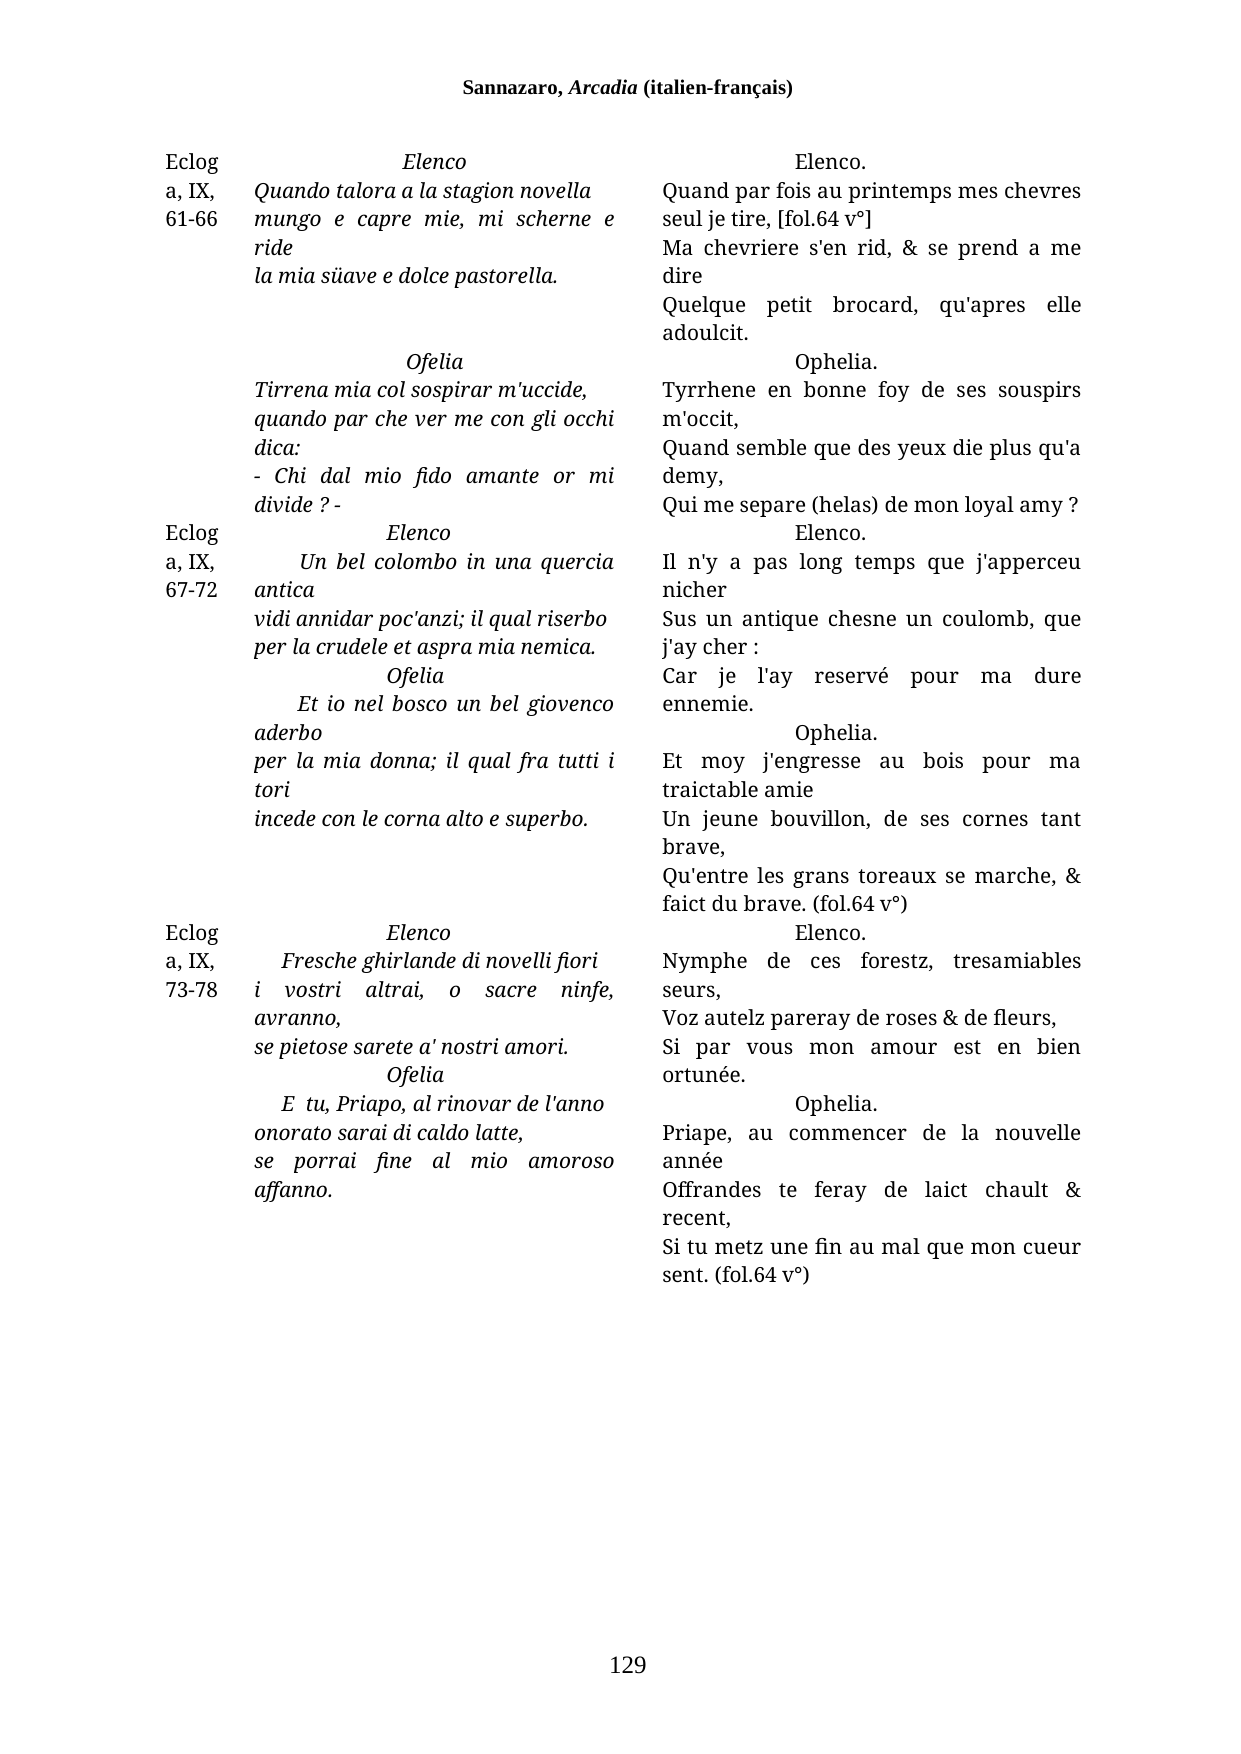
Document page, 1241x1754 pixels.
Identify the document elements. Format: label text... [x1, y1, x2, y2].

table_cell Elenco Un bel colombo in una quercia antica vidi annidar poc'anzi; il qual riserbo per la crudele et aspra mia nemica. Ofelia Et io nel bosco un bel giovenco aderbo per la mia donna; il qual fra tutti i tori incede con le corna alto e superbo. [232, 518, 640, 918]
table_cell Elenco. Il n'y a pas long temps que j'apperceu nicher Sus un antique chesne un coulomb, que j'ay cher : Car je l'ay reservé pour ma dure ennemie. Ophelia. Et moy j'engresse au bois pour ma traictable amie Un jeune bouvillon, de ses cornes tant brave, Qu'entre les grans toreaux se marche, & faict du brave. (fol.64 v°) [640, 518, 1104, 918]
table_cell Ecloga, IX, 61-66 [158, 147, 232, 518]
table_cell Elenco. Nymphe de ces forestz, tresamiables seurs, Voz autelz pareray de roses & de fleurs, Si par vous mon amour est en bien ortunée. Ophelia. Priape, au commencer de la nouvelle année Offrandes te feray de laict chault & recent, Si tu metz une fin au mal que mon cueur sent. (fol.64 v°) [640, 918, 1104, 1289]
table_cell Ecloga, IX, 67-72 [158, 518, 232, 918]
table_cell Elenco Fresche ghirlande di novelli fiori i vostri altrai, o sacre ninfe, avranno, se pietose sarete a' nostri amori. Ofelia E tu, Priapo, al rinovar de l'anno onorato sarai di caldo latte, se porrai fine al mio amoroso affanno. [232, 918, 640, 1289]
table_cell Ecloga, IX, 73-78 [158, 918, 232, 1289]
table_cell Elenco. Quand par fois au printemps mes chevres seul je tire, [fol.64 v°] Ma chevriere s'en rid, & se prend a me dire Quelque petit brocard, qu'apres elle adoulcit. Ophelia. Tyrrhene en bonne foy de ses souspirs m'occit, Quand semble que des yeux die plus qu'a demy, Qui me separe (helas) de mon loyal amy ? [640, 147, 1104, 518]
table_cell Elenco Quando talora a la stagion novella mungo e capre mie, mi scherne e ride la mia süave e dolce pastorella. Ofelia Tirrena mia col sospirar m'uccide, quando par che ver me con gli occhi dica: - Chi dal mio fido amante or mi divide ? - [232, 147, 640, 518]
